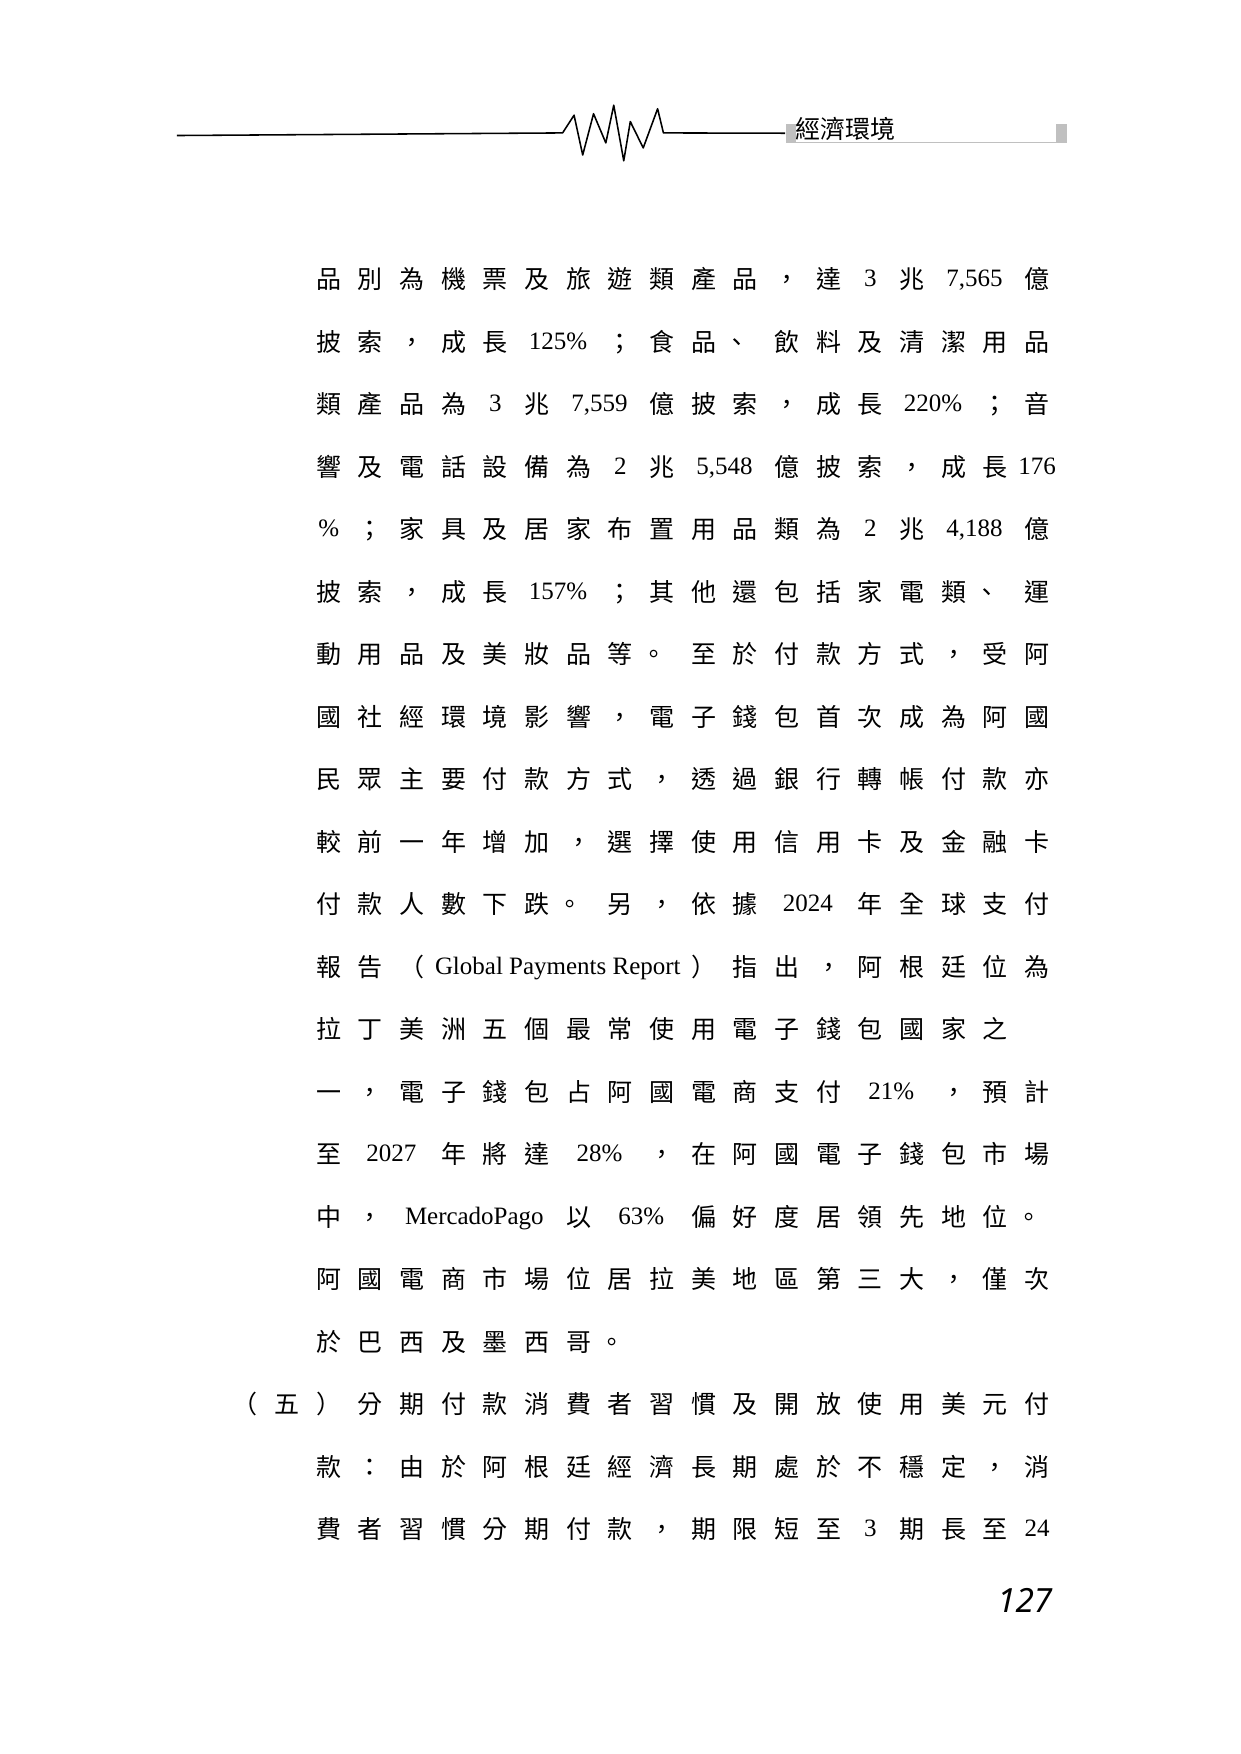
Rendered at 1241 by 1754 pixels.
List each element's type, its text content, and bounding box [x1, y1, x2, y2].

text （五）分期付款消費者習慣及開放使用美元付款：由於阿根廷經濟長期處於不穩定，消費者習慣分期付款，期限短至3期長至24 [207, 1361, 1058, 1549]
text 品別為機票及旅遊類產品，達3兆7,565億披索，成長125%；食品、飲料及清潔用品類產品為3兆7,559億披索，成長220%；音響及電話設備為2兆5,548億披索，成長176%；家具及居家布置用品類為2兆4,188億披索，成長157%；其他還包括家電類、運動用品及美妝品等。至於付款方式，受阿國社經環境影響，電子錢包首次成為阿國民眾主要付款方式，透過銀行轉帳付款亦較前一年增加，選擇使用信用卡及金融卡付款人數下跌。另，依據2024年全球支付報告（Global Payments Report）指出，阿根廷位為拉丁美洲五個最常使用電子錢包國家之一，電子錢包占阿國電商支付21%，預計至2027年將達28%，在阿國電子錢包市場中，MercadoPago以63%偏好度居領先地位。阿國電商市場位居拉美地區第三大，僅次於巴西及墨西哥。 [207, 236, 1058, 1361]
